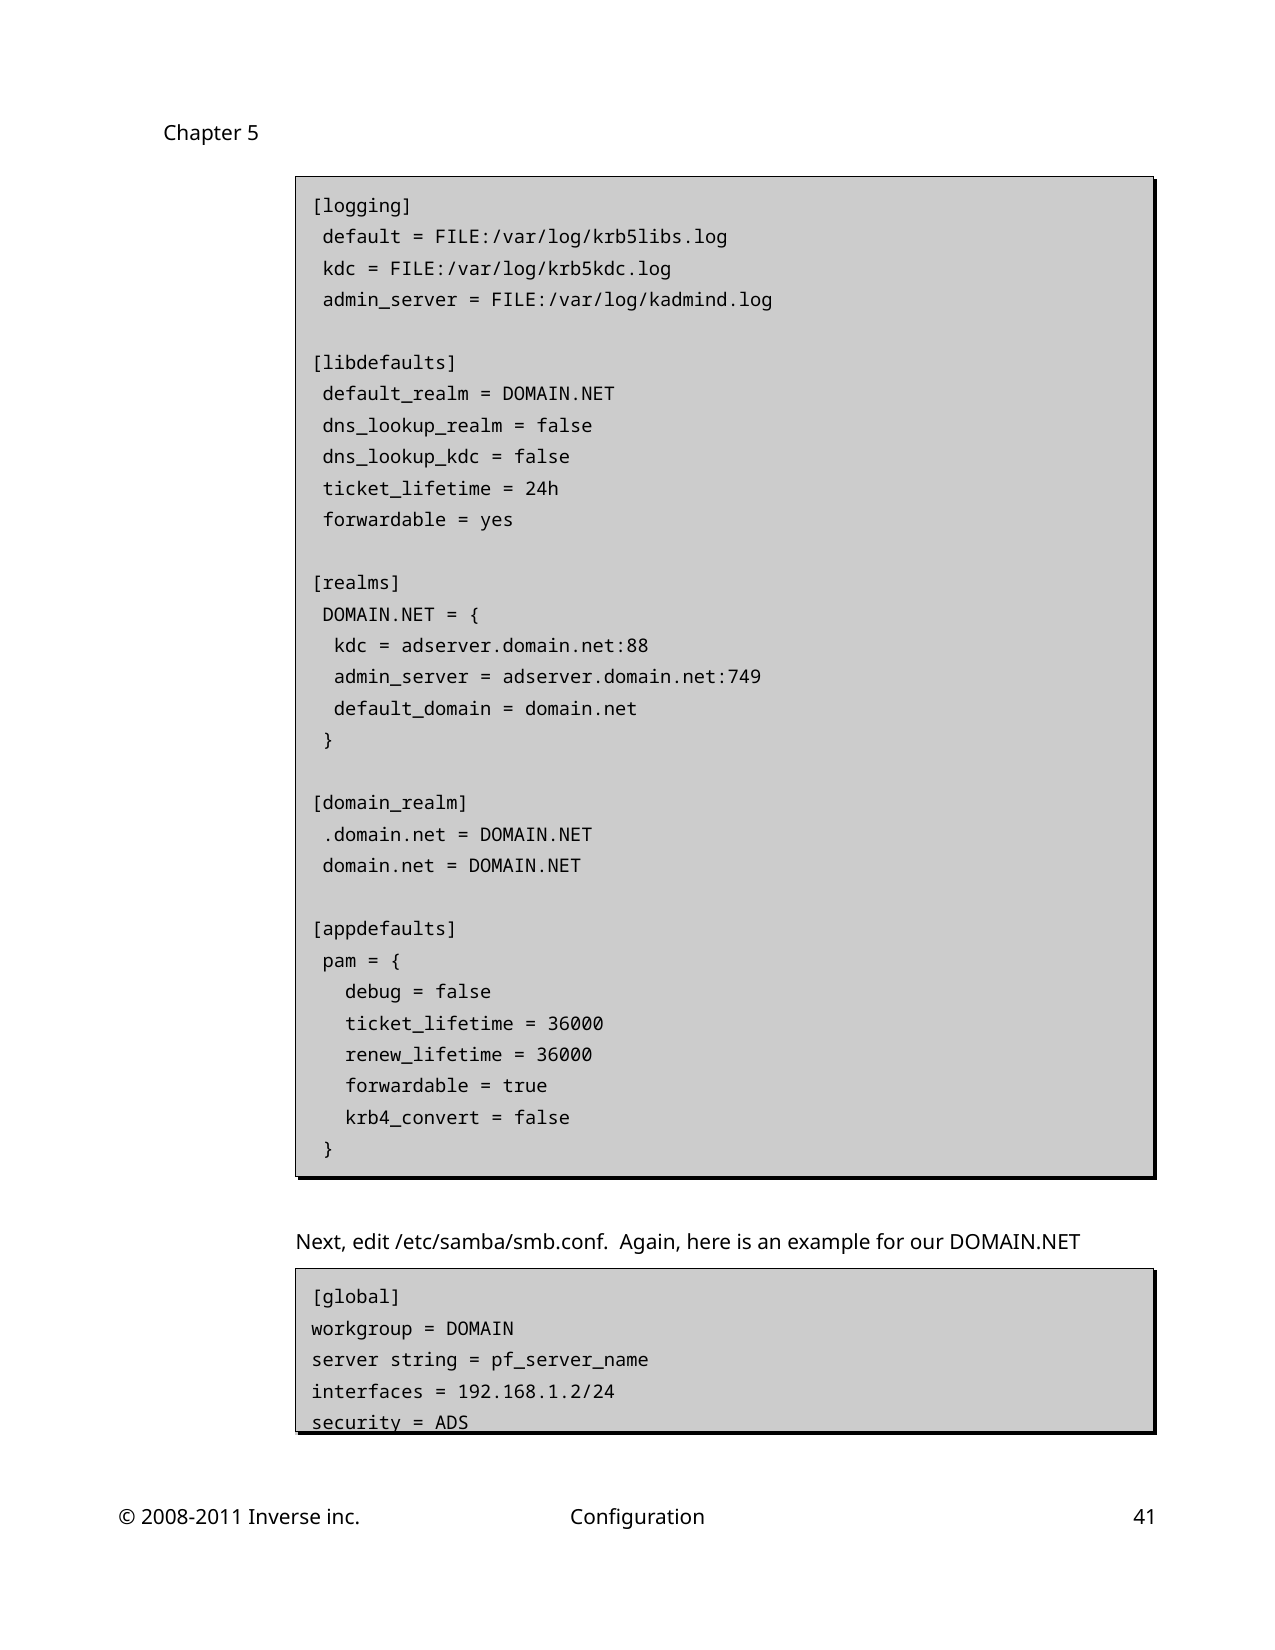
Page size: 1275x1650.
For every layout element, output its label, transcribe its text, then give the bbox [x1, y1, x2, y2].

text dns_lookup_kdc = false [296, 428, 1153, 459]
text forwardable = yes [296, 491, 1153, 522]
text default_realm = DOMAIN.NET [296, 365, 1153, 396]
text admin_server = adserver.domain.net:749 [296, 648, 1153, 679]
text server string = pf_server_name [296, 1331, 1153, 1362]
text dns_lookup_realm = false [296, 396, 1153, 428]
text pam = { [296, 931, 1153, 962]
text [logging] [296, 177, 1153, 207]
text admin_server = FILE:/var/log/kadmind.log [296, 270, 1153, 302]
text [global] [296, 1269, 1153, 1299]
text DOMAIN.NET = { [296, 585, 1153, 616]
text debug = false [296, 962, 1153, 994]
text [libdefaults] [296, 333, 1153, 365]
text [appdefaults] [296, 899, 1153, 931]
text kdc = FILE:/var/log/krb5kdc.log [296, 239, 1153, 270]
text workgroup = DOMAIN [296, 1299, 1153, 1331]
text ticket_lifetime = 24h [296, 459, 1153, 491]
text kdc = adserver.domain.net:88 [296, 616, 1153, 648]
text security = ADS [296, 1393, 1153, 1431]
text [realms] [296, 553, 1153, 585]
text domain.net = DOMAIN.NET [296, 837, 1153, 868]
text ticket_lifetime = 36000 [296, 994, 1153, 1025]
text interfaces = 192.168.1.2/24 [296, 1362, 1153, 1393]
text renew_lifetime = 36000 [296, 1025, 1153, 1057]
text [domain_realm] [296, 774, 1153, 805]
text } [296, 711, 1153, 742]
text .domain.net = DOMAIN.NET [296, 805, 1153, 837]
text default_domain = domain.net [296, 679, 1153, 711]
text default = FILE:/var/log/krb5libs.log [296, 207, 1153, 239]
text } [296, 1120, 1153, 1176]
text forwardable = true [296, 1057, 1153, 1088]
text Next, edit /etc/samba/smb.conf. Again, here is an example for our DOMAIN.NET [295, 1227, 1157, 1255]
text krb4_convert = false [296, 1088, 1153, 1120]
